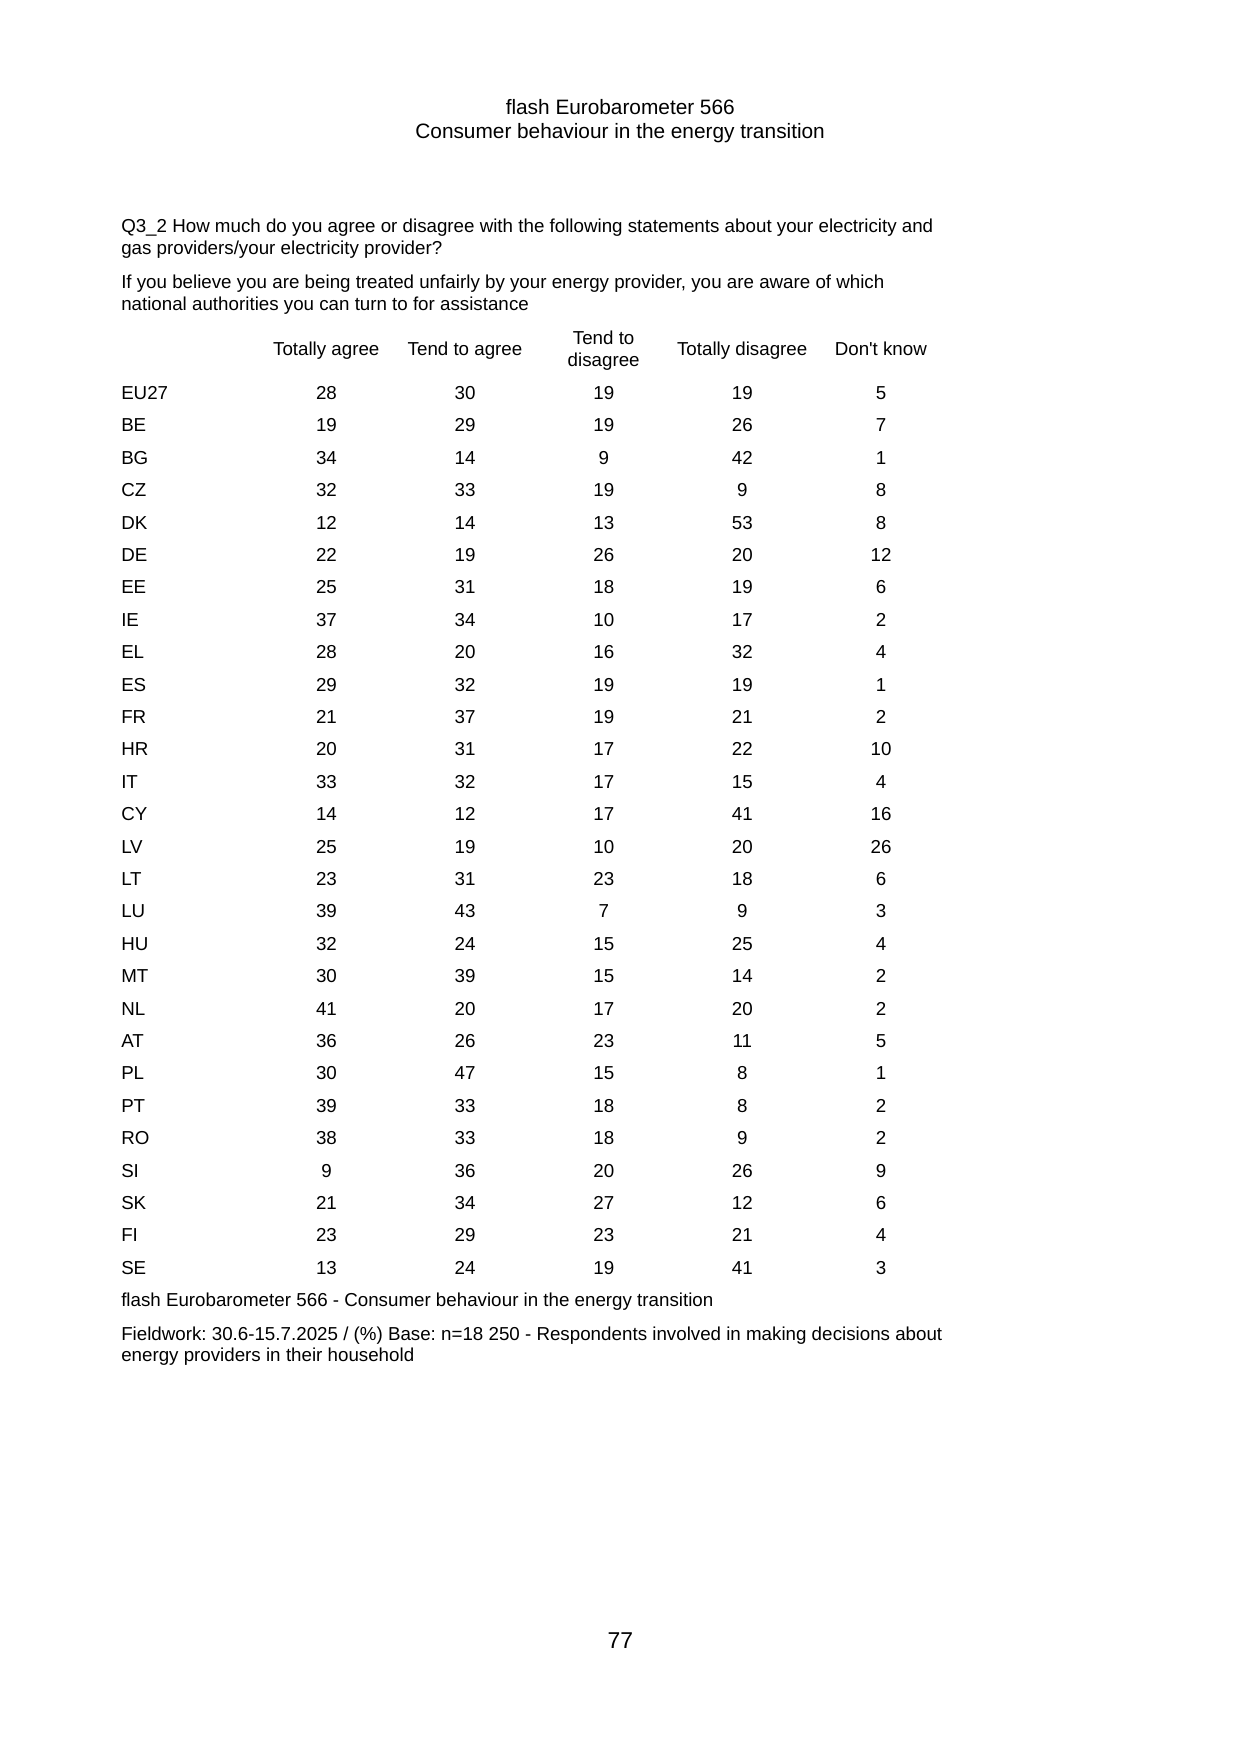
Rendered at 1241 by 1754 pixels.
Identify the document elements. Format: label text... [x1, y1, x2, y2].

table_cell HU [118, 927, 257, 959]
table_cell 4 [811, 1219, 950, 1251]
table_cell 9 [534, 441, 673, 474]
table_cell 12 [257, 506, 395, 538]
table_cell LU [118, 895, 257, 927]
table_cell 19 [257, 409, 395, 441]
table_cell 42 [673, 441, 811, 474]
table_cell 33 [257, 765, 395, 798]
table_cell ES [118, 668, 257, 700]
table_cell HR [118, 733, 257, 765]
table_cell 4 [811, 927, 950, 959]
table_cell 17 [673, 603, 811, 636]
table_cell 10 [534, 603, 673, 636]
table_cell 2 [811, 992, 950, 1024]
table_cell Fieldwork: 30.6-15.7.2025 / (%) Base: n=18 250 - Respondents involved in making decisions about energy providers in their household [118, 1316, 950, 1372]
table_cell 7 [534, 895, 673, 927]
table_cell 22 [673, 733, 811, 765]
table_cell [118, 321, 257, 376]
table_cell BG [118, 441, 257, 474]
table_cell 29 [395, 409, 534, 441]
table_cell EU27 [118, 376, 257, 409]
table_cell 10 [534, 830, 673, 862]
table_cell 12 [395, 798, 534, 830]
table_cell 11 [673, 1024, 811, 1057]
table_cell 26 [673, 409, 811, 441]
table_cell 19 [534, 376, 673, 409]
table_cell AT [118, 1024, 257, 1057]
table_cell 25 [673, 927, 811, 959]
table_cell 18 [534, 1089, 673, 1122]
table_cell 15 [534, 1057, 673, 1089]
table_cell 4 [811, 636, 950, 668]
table_cell 15 [673, 765, 811, 798]
table_cell 33 [395, 1089, 534, 1122]
table_cell 9 [257, 1154, 395, 1186]
table_cell 19 [673, 376, 811, 409]
table_cell 20 [257, 733, 395, 765]
table_cell 30 [395, 376, 534, 409]
table_cell 24 [395, 1251, 534, 1283]
table_cell 31 [395, 863, 534, 895]
table_cell 27 [534, 1186, 673, 1219]
table_cell 43 [395, 895, 534, 927]
table_cell CZ [118, 474, 257, 506]
table_cell 30 [257, 960, 395, 992]
table_cell 18 [673, 863, 811, 895]
table_cell 16 [534, 636, 673, 668]
table_cell 41 [257, 992, 395, 1024]
table_cell 20 [673, 539, 811, 571]
table_cell 32 [673, 636, 811, 668]
table_cell 29 [257, 668, 395, 700]
table_cell 12 [811, 539, 950, 571]
table_cell 21 [673, 1219, 811, 1251]
table_cell 26 [395, 1024, 534, 1057]
table_cell 2 [811, 1122, 950, 1154]
table_cell 17 [534, 992, 673, 1024]
table_cell 19 [673, 571, 811, 603]
table_cell 39 [257, 895, 395, 927]
table_cell 28 [257, 636, 395, 668]
table_cell 39 [257, 1089, 395, 1122]
table_cell 19 [534, 474, 673, 506]
table_cell IE [118, 603, 257, 636]
table_cell PT [118, 1089, 257, 1122]
table_cell EE [118, 571, 257, 603]
table_cell 8 [673, 1057, 811, 1089]
table_cell PL [118, 1057, 257, 1089]
table_cell 8 [811, 506, 950, 538]
table_cell 33 [395, 1122, 534, 1154]
table_cell 36 [395, 1154, 534, 1186]
table_cell 13 [257, 1251, 395, 1283]
table_cell BE [118, 409, 257, 441]
table_cell 5 [811, 1024, 950, 1057]
table_cell 34 [395, 1186, 534, 1219]
table_cell 17 [534, 733, 673, 765]
table_cell 32 [395, 668, 534, 700]
table_cell 53 [673, 506, 811, 538]
table_cell 20 [395, 992, 534, 1024]
table_cell 34 [257, 441, 395, 474]
table_cell 29 [395, 1219, 534, 1251]
table_cell 28 [257, 376, 395, 409]
table_cell 9 [673, 1122, 811, 1154]
table_cell 23 [534, 1219, 673, 1251]
table_cell 19 [673, 668, 811, 700]
table_cell 19 [395, 830, 534, 862]
table_cell 39 [395, 960, 534, 992]
table_cell 34 [395, 603, 534, 636]
table_cell 14 [395, 506, 534, 538]
table_cell 32 [257, 474, 395, 506]
table_cell 10 [811, 733, 950, 765]
table_cell 21 [257, 1186, 395, 1219]
table_cell FR [118, 700, 257, 733]
table_cell 23 [534, 863, 673, 895]
table_cell 41 [673, 798, 811, 830]
table_cell MT [118, 960, 257, 992]
table_cell 1 [811, 1057, 950, 1089]
table_cell 38 [257, 1122, 395, 1154]
table_cell flash Eurobarometer 566 - Consumer behaviour in the energy transition [118, 1284, 950, 1316]
table_cell RO [118, 1122, 257, 1154]
table_cell 18 [534, 1122, 673, 1154]
table_cell EL [118, 636, 257, 668]
table_cell 41 [673, 1251, 811, 1283]
table_cell IT [118, 765, 257, 798]
table_cell 9 [673, 474, 811, 506]
table_cell 33 [395, 474, 534, 506]
table_cell SE [118, 1251, 257, 1283]
table_cell Tend to agree [395, 321, 534, 376]
table_cell 18 [534, 571, 673, 603]
table_cell CY [118, 798, 257, 830]
table_cell 1 [811, 441, 950, 474]
table_cell 24 [395, 927, 534, 959]
table_cell Don't know [811, 321, 950, 376]
table_cell 26 [673, 1154, 811, 1186]
table_cell 6 [811, 571, 950, 603]
table_cell 25 [257, 571, 395, 603]
table_cell 15 [534, 927, 673, 959]
table_cell 16 [811, 798, 950, 830]
table_cell DE [118, 539, 257, 571]
table_cell 7 [811, 409, 950, 441]
table_cell 6 [811, 1186, 950, 1219]
table_cell 21 [257, 700, 395, 733]
table_cell 30 [257, 1057, 395, 1089]
table_cell 19 [534, 668, 673, 700]
table_cell 2 [811, 1089, 950, 1122]
table_cell 13 [534, 506, 673, 538]
table_cell Totally agree [257, 321, 395, 376]
table_cell 9 [673, 895, 811, 927]
table_cell 9 [811, 1154, 950, 1186]
table_cell 2 [811, 960, 950, 992]
table_cell 14 [395, 441, 534, 474]
table_cell 17 [534, 765, 673, 798]
table_cell 23 [257, 863, 395, 895]
table_cell 31 [395, 571, 534, 603]
table_cell 32 [257, 927, 395, 959]
table_cell 26 [534, 539, 673, 571]
table_cell 23 [534, 1024, 673, 1057]
table_cell 31 [395, 733, 534, 765]
table_cell 4 [811, 765, 950, 798]
table_cell 22 [257, 539, 395, 571]
table_cell 19 [534, 1251, 673, 1283]
table_cell SI [118, 1154, 257, 1186]
table_cell 25 [257, 830, 395, 862]
table_cell Totally disagree [673, 321, 811, 376]
table_cell 23 [257, 1219, 395, 1251]
table_cell 14 [257, 798, 395, 830]
table_cell 47 [395, 1057, 534, 1089]
table_cell 14 [673, 960, 811, 992]
table_cell 37 [395, 700, 534, 733]
table_cell 26 [811, 830, 950, 862]
table_cell Tend to disagree [534, 321, 673, 376]
table_cell 5 [811, 376, 950, 409]
table_cell 2 [811, 603, 950, 636]
table_cell 21 [673, 700, 811, 733]
table_cell 15 [534, 960, 673, 992]
table_cell 8 [673, 1089, 811, 1122]
table_cell 37 [257, 603, 395, 636]
table_cell 6 [811, 863, 950, 895]
table_cell 20 [395, 636, 534, 668]
table_cell 8 [811, 474, 950, 506]
table_cell LV [118, 830, 257, 862]
table_cell 1 [811, 668, 950, 700]
table_header Q3_2 How much do you agree or disagree with the following statements about your electricity and gas providers/your electricity provider? [118, 209, 950, 265]
table_cell LT [118, 863, 257, 895]
table_cell 36 [257, 1024, 395, 1057]
table_cell 32 [395, 765, 534, 798]
table_cell 19 [534, 700, 673, 733]
table_cell If you believe you are being treated unfairly by your energy provider, you are aware of which national authorities you can turn to for assistance [118, 265, 950, 321]
table_cell NL [118, 992, 257, 1024]
table_cell 2 [811, 700, 950, 733]
table_cell 12 [673, 1186, 811, 1219]
table_cell DK [118, 506, 257, 538]
table_cell 20 [673, 992, 811, 1024]
table_cell 20 [534, 1154, 673, 1186]
table_cell 17 [534, 798, 673, 830]
table_cell 19 [395, 539, 534, 571]
table_cell FI [118, 1219, 257, 1251]
table_cell 20 [673, 830, 811, 862]
table_cell 3 [811, 1251, 950, 1283]
table_cell SK [118, 1186, 257, 1219]
table_cell 3 [811, 895, 950, 927]
table_cell 19 [534, 409, 673, 441]
